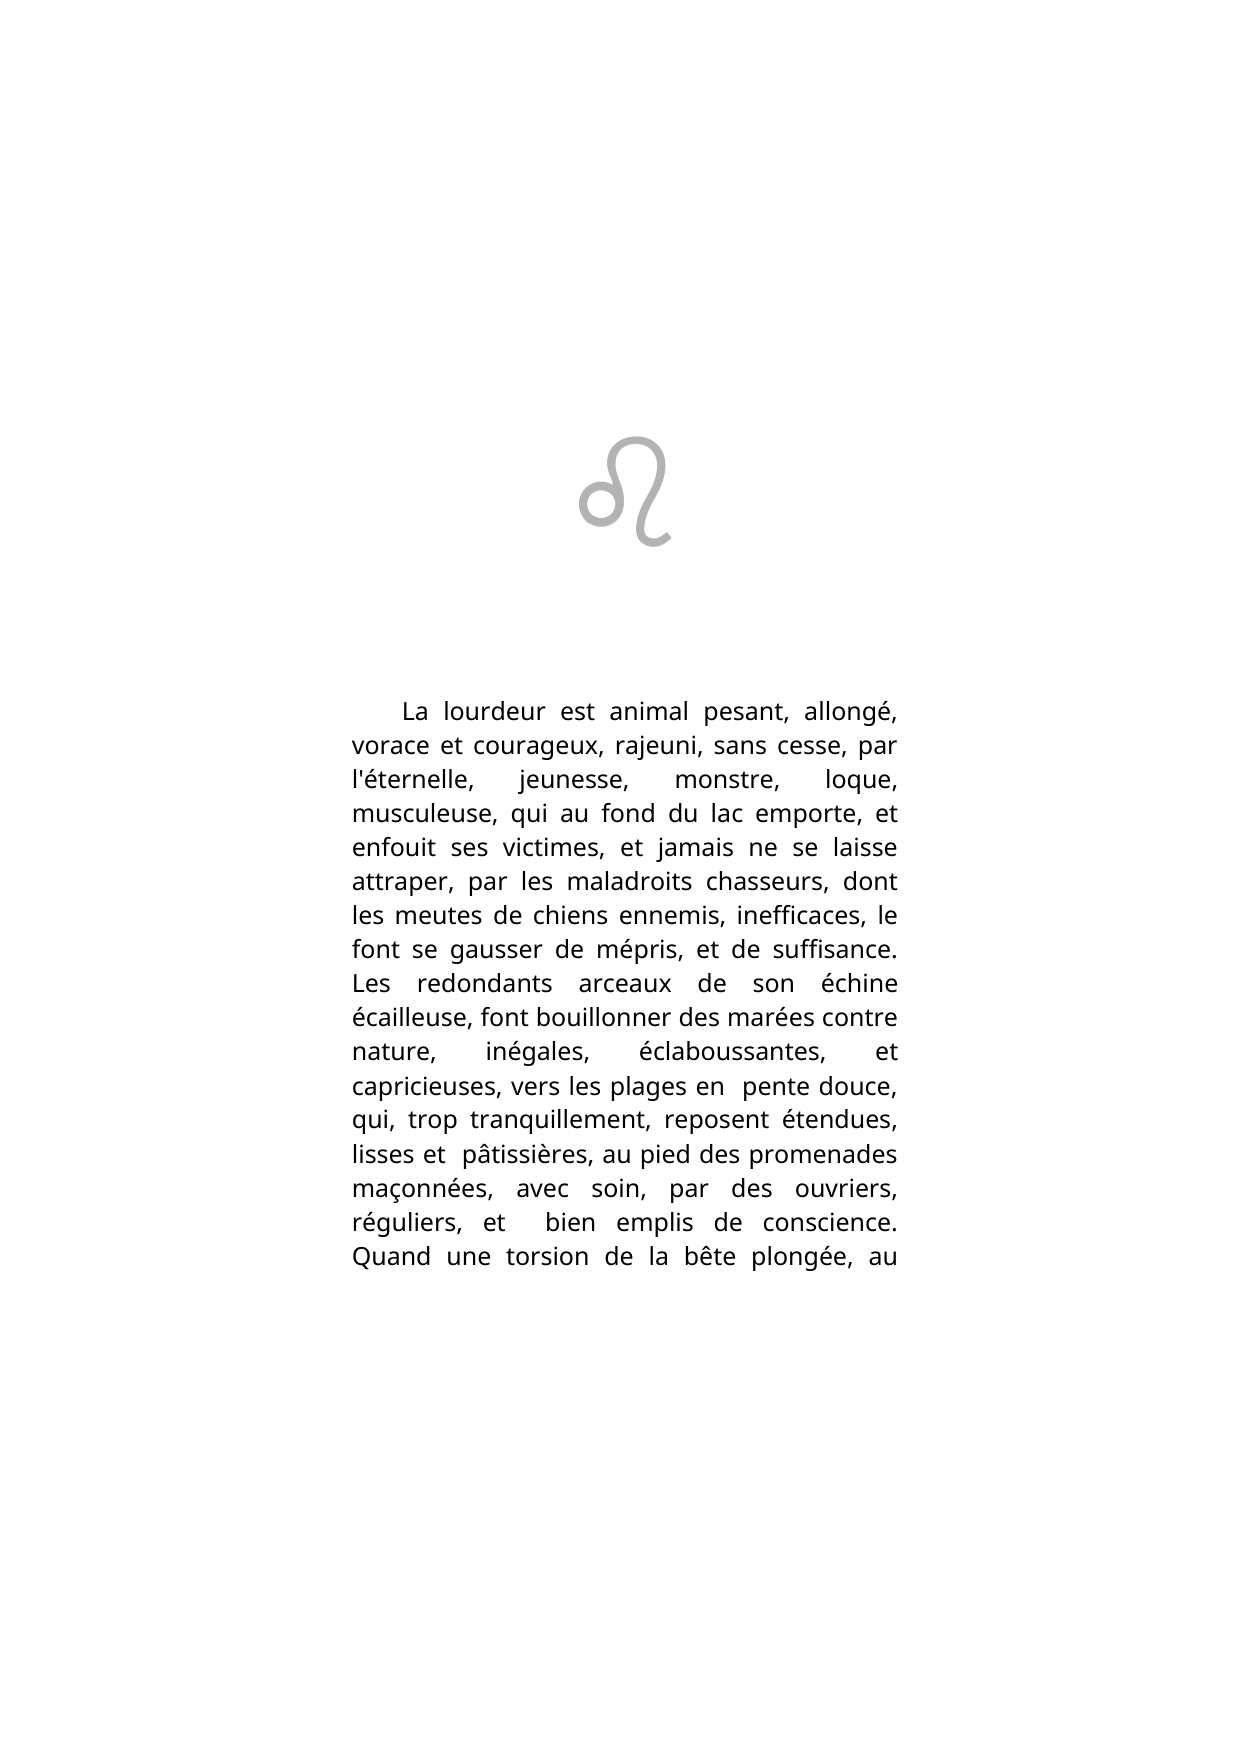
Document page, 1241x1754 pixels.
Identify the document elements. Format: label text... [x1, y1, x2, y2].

text La lourdeur est animal pesant, allongé, vorace et courageux, rajeuni, sans cesse, par l'éternelle, jeunesse, monstre, loque, musculeuse, qui au fond du lac emporte, et enfouit ses victimes, et jamais ne se laisse attraper, par les maladroits chasseurs, dont les meutes de chiens ennemis, inefficaces, le font se gausser de mépris, et de suffisance. Les redondants arceaux de son échine écailleuse, font bouillonner des marées contre nature, inégales, éclaboussantes, et capricieuses, vers les plages en pente douce, qui, trop tranquillement, reposent étendues, lisses et pâtissières, au pied des promenades maçonnées, avec soin, par des ouvriers, réguliers, et bien emplis de conscience. Quand une torsion de la bête plongée, au [352, 693, 898, 1272]
text b [352, 442, 898, 579]
